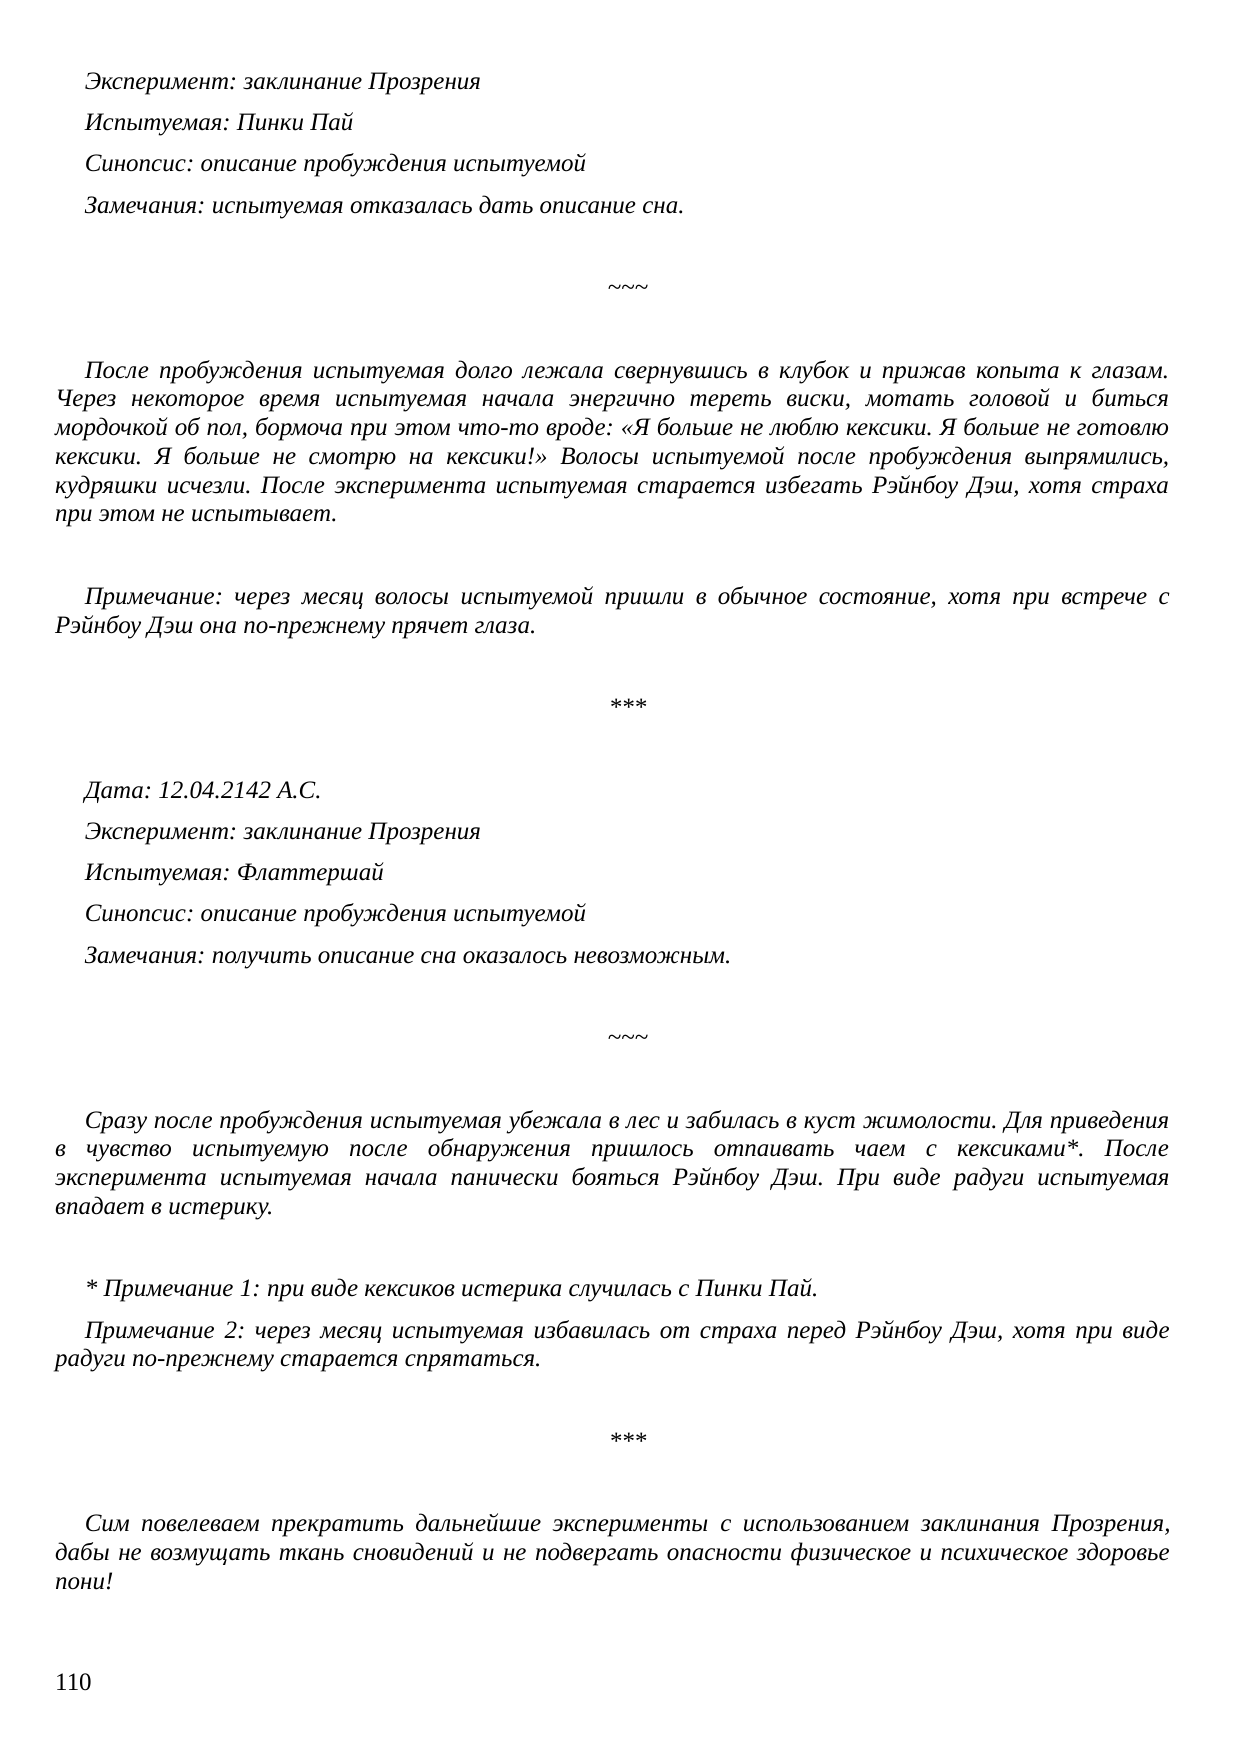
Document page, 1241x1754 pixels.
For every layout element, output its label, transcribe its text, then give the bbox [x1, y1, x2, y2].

text * Примечание 1: при виде кексиков истерика случилась с Пинки Пай. [55, 1273, 1173, 1302]
text ~~~ [55, 272, 1173, 301]
text *** [55, 692, 1173, 721]
text Замечания: испытуемая отказалась дать описание сна. [55, 190, 1173, 218]
text Испытуемая: Пинки Пай [55, 107, 1173, 136]
text *** [55, 1426, 1173, 1455]
text Синопсис: описание пробуждения испытуемой [55, 898, 1173, 927]
text Испытуемая: Флаттершай [55, 857, 1173, 886]
text Примечание 2: через месяц испытуемая избавилась от страха перед Рэйнбоу Дэш, хотя при виде радуги по-прежнему старается спрятаться. [55, 1315, 1173, 1372]
text Сим повелеваем прекратить дальнейшие эксперименты с использованием заклинания Прозрения, дабы не возмущать ткань сновидений и не подвергать опасности физическое и психическое здоровье пони! [55, 1508, 1173, 1595]
text Замечания: получить описание сна оказалось невозможным. [55, 940, 1173, 968]
text ~~~ [55, 1022, 1173, 1051]
text Эксперимент: заклинание Прозрения [55, 66, 1173, 95]
text Эксперимент: заклинание Прозрения [55, 816, 1173, 845]
text После пробуждения испытуемая долго лежала свернувшись в клубок и прижав копыта к глазам. Через некоторое время испытуемая начала энергично тереть виски, мотать головой и биться мордочкой об пол, бормоча при этом что-то вроде: «Я больше не люблю кексики. Я больше не готовлю кексики. Я больше не смотрю на кексики!» Волосы испытуемой после пробуждения выпрямились, кудряшки исчезли. После эксперимента испытуемая старается избегать Рэйнбоу Дэш, хотя страха при этом не испытывает. [55, 355, 1173, 527]
text Синопсис: описание пробуждения испытуемой [55, 148, 1173, 177]
text Примечание: через месяц волосы испытуемой пришли в обычное состояние, хотя при встрече с Рэйнбоу Дэш она по-прежнему прячет глаза. [55, 581, 1173, 638]
text Сразу после пробуждения испытуемая убежала в лес и забилась в куст жимолости. Для приведения в чувство испытуемую после обнаружения пришлось отпаивать чаем с кексиками*. После эксперимента испытуемая начала панически бояться Рэйнбоу Дэш. При виде радуги испытуемая впадает в истерику. [55, 1105, 1173, 1220]
text Дата: 12.04.2142 А.С. [55, 775, 1173, 803]
